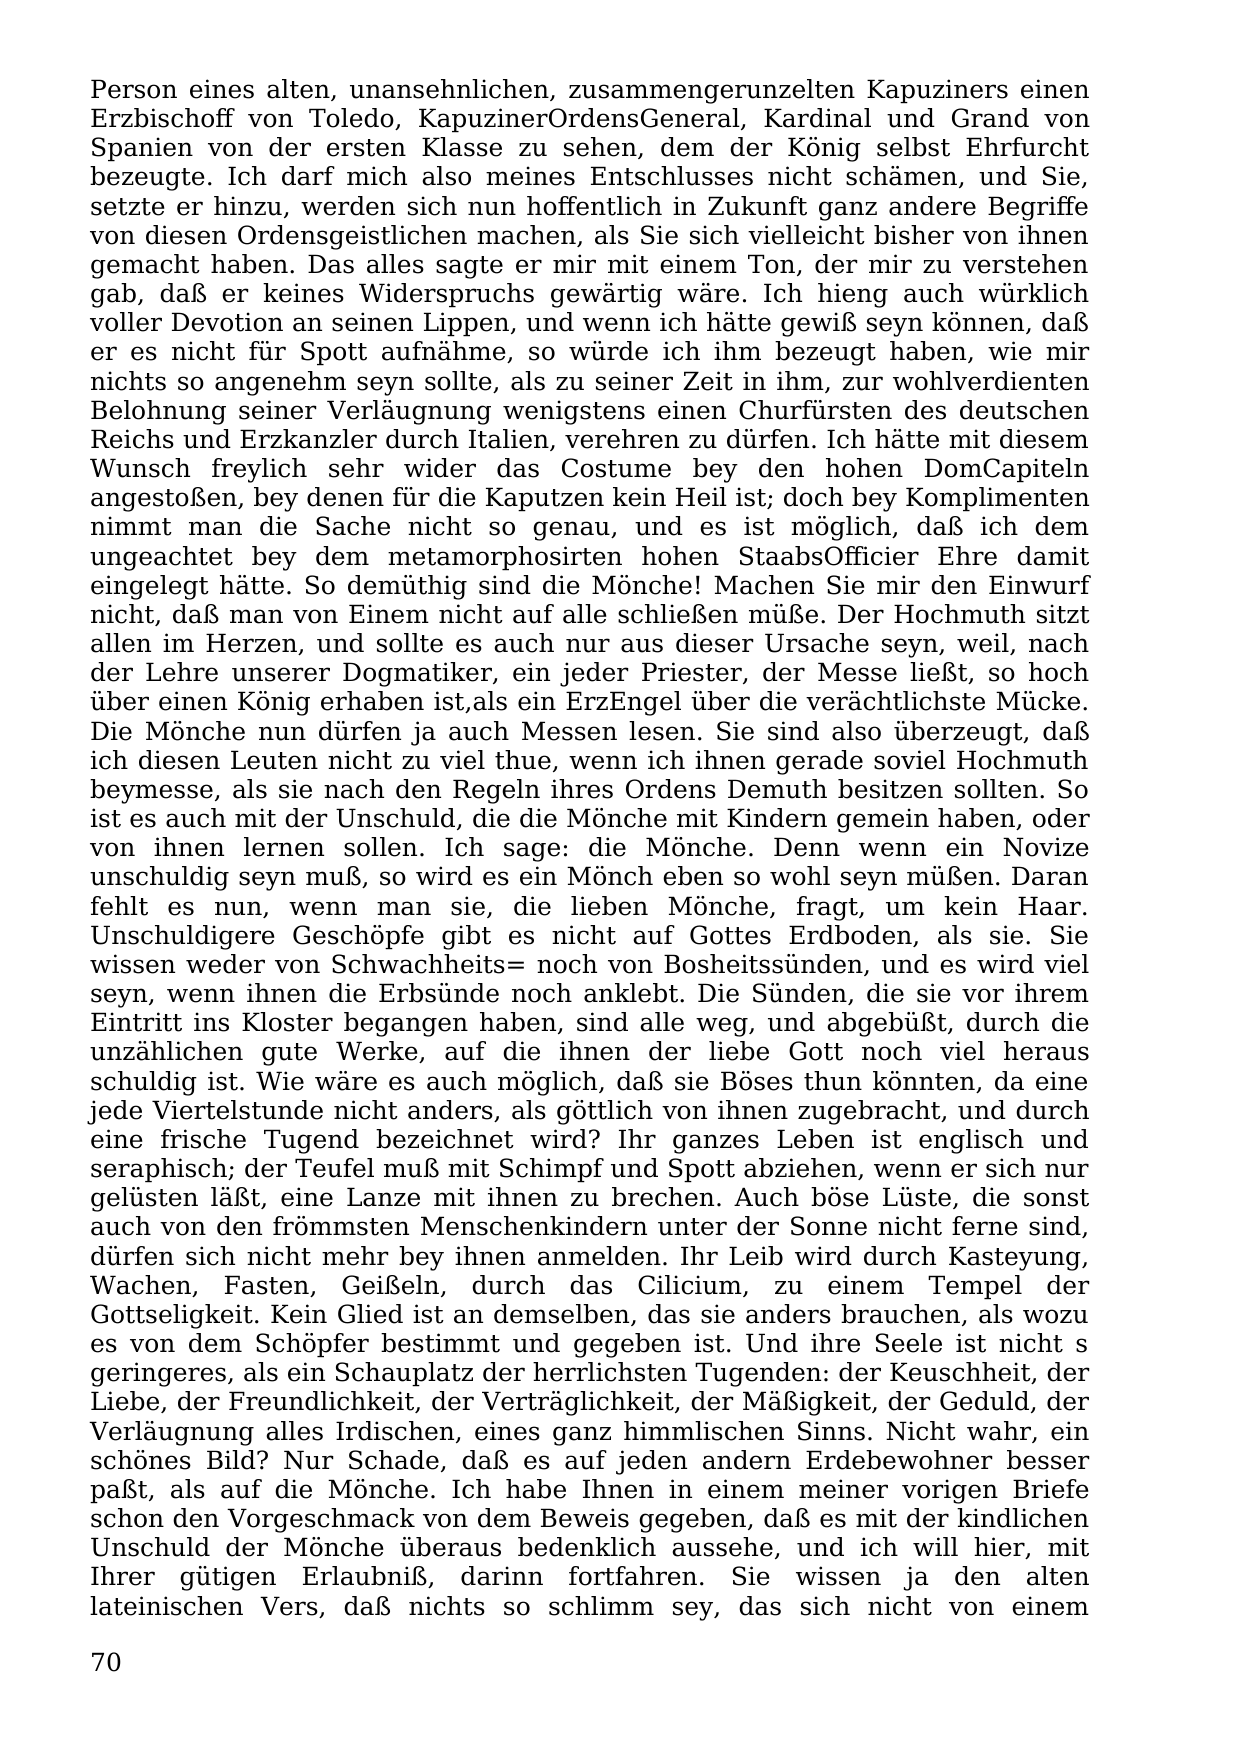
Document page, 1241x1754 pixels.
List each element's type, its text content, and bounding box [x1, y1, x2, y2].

text Person eines alten, unansehnlichen, zusammengerunzelten Kapuziners einen Erzbischoff von Toledo, KapuzinerOrdensGeneral, Kardinal und Grand von Spanien von der ersten Klasse zu sehen, dem der König selbst Ehrfurcht bezeugte. Ich darf mich also meines Entschlusses nicht schämen, und Sie, setzte er hinzu, werden sich nun hoffentlich in Zukunft ganz andere Begriffe von diesen Ordensgeistlichen machen, als Sie sich vielleicht bisher von ihnen gemacht haben. Das alles sagte er mir mit einem Ton, der mir zu verstehen gab, daß er keines Widerspruchs gewärtig wäre. Ich hieng auch würklich voller Devotion an seinen Lippen, und wenn ich hätte gewiß seyn können, daß er es nicht für Spott aufnähme, so würde ich ihm bezeugt haben, wie mir nichts so angenehm seyn sollte, als zu seiner Zeit in ihm, zur wohlverdienten Belohnung seiner Verläugnung wenigstens einen Churfürsten des deutschen Reichs und Erzkanzler durch Italien, verehren zu dürfen. Ich hätte mit diesem Wunsch freylich sehr wider das Costume bey den hohen DomCapiteln angestoßen, bey denen für die Kaputzen kein Heil ist; doch bey Komplimenten nimmt man die Sache nicht so genau, und es ist möglich, daß ich dem ungeachtet bey dem metamorphosirten hohen StaabsOfficier Ehre damit eingelegt hätte. So demüthig sind die Mönche! Machen Sie mir den Einwurf nicht, daß man von Einem nicht auf alle schließen müße. Der Hochmuth sitzt allen im Herzen, und sollte es auch nur aus dieser Ursache seyn, weil, nach der Lehre unserer Dogmatiker, ein jeder Priester, der Messe ließt, so hoch über einen König erhaben ist,als ein ErzEngel über die verächtlichste Mücke. Die Mönche nun dürfen ja auch Messen lesen. Sie sind also überzeugt, daß ich diesen Leuten nicht zu viel thue, wenn ich ihnen gerade soviel Hochmuth beymesse, als sie nach den Regeln ihres Ordens Demuth besitzen sollten. So ist es auch mit der Unschuld, die die Mönche mit Kindern gemein haben, oder von ihnen lernen sollen. Ich sage: die Mönche. Denn wenn ein Novize unschuldig seyn muß, so wird es ein Mönch eben so wohl seyn müßen. Daran fehlt es nun, wenn man sie, die lieben Mönche, fragt, um kein Haar. Unschuldigere Geschöpfe gibt es nicht auf Gottes Erdboden, als sie. Sie wissen weder von Schwachheits= noch von Bosheitssünden, und es wird viel seyn, wenn ihnen die Erbsünde noch anklebt. Die Sünden, die sie vor ihrem Eintritt ins Kloster begangen haben, sind alle weg, und abgebüßt, durch die unzählichen gute Werke, auf die ihnen der liebe Gott noch viel heraus schuldig ist. Wie wäre es auch möglich, daß sie Böses thun könnten, da eine jede Viertelstunde nicht anders, als göttlich von ihnen zugebracht, und durch eine frische Tugend bezeichnet wird? Ihr ganzes Leben ist englisch und seraphisch; der Teufel muß mit Schimpf und Spott abziehen, wenn er sich nur gelüsten läßt, eine Lanze mit ihnen zu brechen. Auch böse Lüste, die sonst auch von den frömmsten Menschenkindern unter der Sonne nicht ferne sind, dürfen sich nicht mehr bey ihnen anmelden. Ihr Leib wird durch Kasteyung, Wachen, Fasten, Geißeln, durch das Cilicium, zu einem Tempel der Gottseligkeit. Kein Glied ist an demselben, das sie anders brauchen, als wozu es von dem Schöpfer bestimmt und gegeben ist. Und ihre Seele ist nicht s geringeres, als ein Schauplatz der herrlichsten Tugenden: der Keuschheit, der Liebe, der Freundlichkeit, der Verträglichkeit, der Mäßigkeit, der Geduld, der Verläugnung alles Irdischen, eines ganz himmlischen Sinns. Nicht wahr, ein schönes Bild? Nur Schade, daß es auf jeden andern Erdebewohner besser paßt, als auf die Mönche. Ich habe Ihnen in einem meiner vorigen Briefe schon den Vorgeschmack von dem Beweis gegeben, daß es mit der kindlichen Unschuld der Mönche überaus bedenklich aussehe, und ich will hier, mit Ihrer gütigen Erlaubniß, darinn fortfahren. Sie wissen ja den alten lateinischen Vers, daß nichts so schlimm sey, das sich nicht von einem [90, 75, 1091, 1621]
